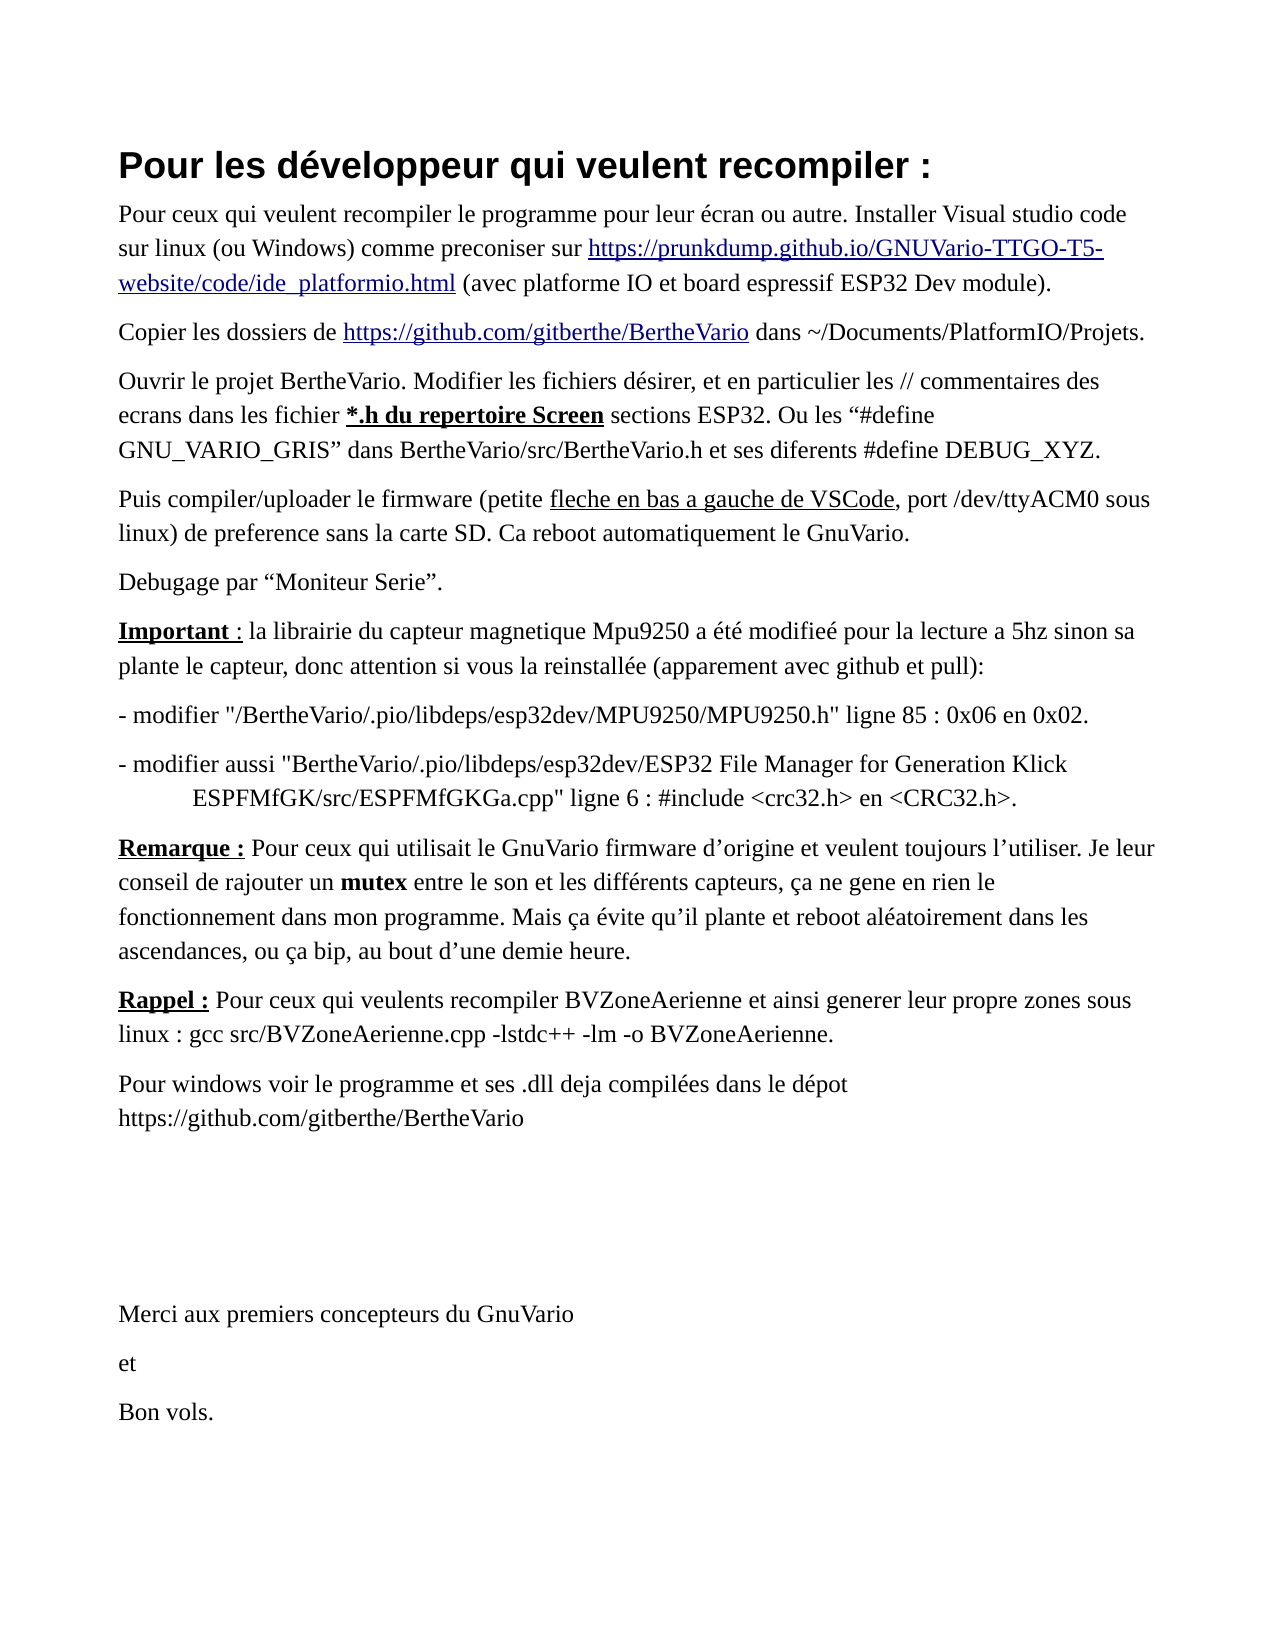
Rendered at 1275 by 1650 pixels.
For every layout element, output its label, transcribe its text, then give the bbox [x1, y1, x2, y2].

text Merci aux premiers concepteurs du GnuVario [118, 1299, 1157, 1328]
text Remarque : Pour ceux qui utilisait le GnuVario firmware d’origine et veulent toujours l’utiliser. Je leur conseil de rajouter un mutex entre le son et les différents capteurs, ça ne gene en rien le fonctionnement dans mon programme. Mais ça évite qu’il plante et reboot aléatoirement dans les ascendances, ou ça bip, au bout d’une demie heure. [118, 833, 1157, 965]
text Bon vols. [118, 1397, 1157, 1426]
text - modifier aussi "BertheVario/.pio/libdeps/esp32dev/ESP32 File Manager for Generation Klick ESPFMfGK/src/ESPFMfGKGa.cpp" ligne 6 : #include <crc32.h> en <CRC32.h>. [118, 749, 1157, 812]
text Pour windows voir le programme et ses .dll deja compilées dans le dépot https://github.com/gitberthe/BertheVario [118, 1069, 1157, 1132]
text Rappel : Pour ceux qui veulents recompiler BVZoneAerienne et ainsi generer leur propre zones sous linux : gcc src/BVZoneAerienne.cpp -lstdc++ -lm -o BVZoneAerienne. [118, 985, 1157, 1048]
text Important : la librairie du capteur magnetique Mpu9250 a été modifieé pour la lecture a 5hz sinon sa plante le capteur, donc attention si vous la reinstallée (apparement avec github et pull): [118, 616, 1157, 680]
text Puis compiler/uploader le firmware (petite fleche en bas a gauche de VSCode, port /dev/ttyACM0 sous linux) de preference sans la carte SD. Ca reboot automatiquement le GnuVario. [118, 484, 1157, 547]
text Pour ceux qui veulent recompiler le programme pour leur écran ou autre. Installer Visual studio code sur linux (ou Windows) comme preconiser sur https://prunkdump.github.io/GNUVario-TTGO-T5-website/code/ide_platformio.html (avec platforme IO et board espressif ESP32 Dev module). [118, 199, 1157, 296]
text et [118, 1348, 1157, 1377]
text - modifier "/BertheVario/.pio/libdeps/esp32dev/MPU9250/MPU9250.h" ligne 85 : 0x06 en 0x02. [118, 700, 1157, 729]
text Ouvrir le projet BertheVario. Modifier les fichiers désirer, et en particulier les // commentaires des ecrans dans les fichier *.h du repertoire Screen sections ESP32. Ou les “#define GNU_VARIO_GRIS” dans BertheVario/src/BertheVario.h et ses diferents #define DEBUG_XYZ. [118, 366, 1157, 463]
text Copier les dossiers de https://github.com/gitberthe/BertheVario dans ~/Documents/PlatformIO/Projets. [118, 317, 1157, 346]
subtitle Pour les développeur qui veulent recompiler : [118, 143, 1157, 186]
text Debugage par “Moniteur Serie”. [118, 567, 1157, 596]
